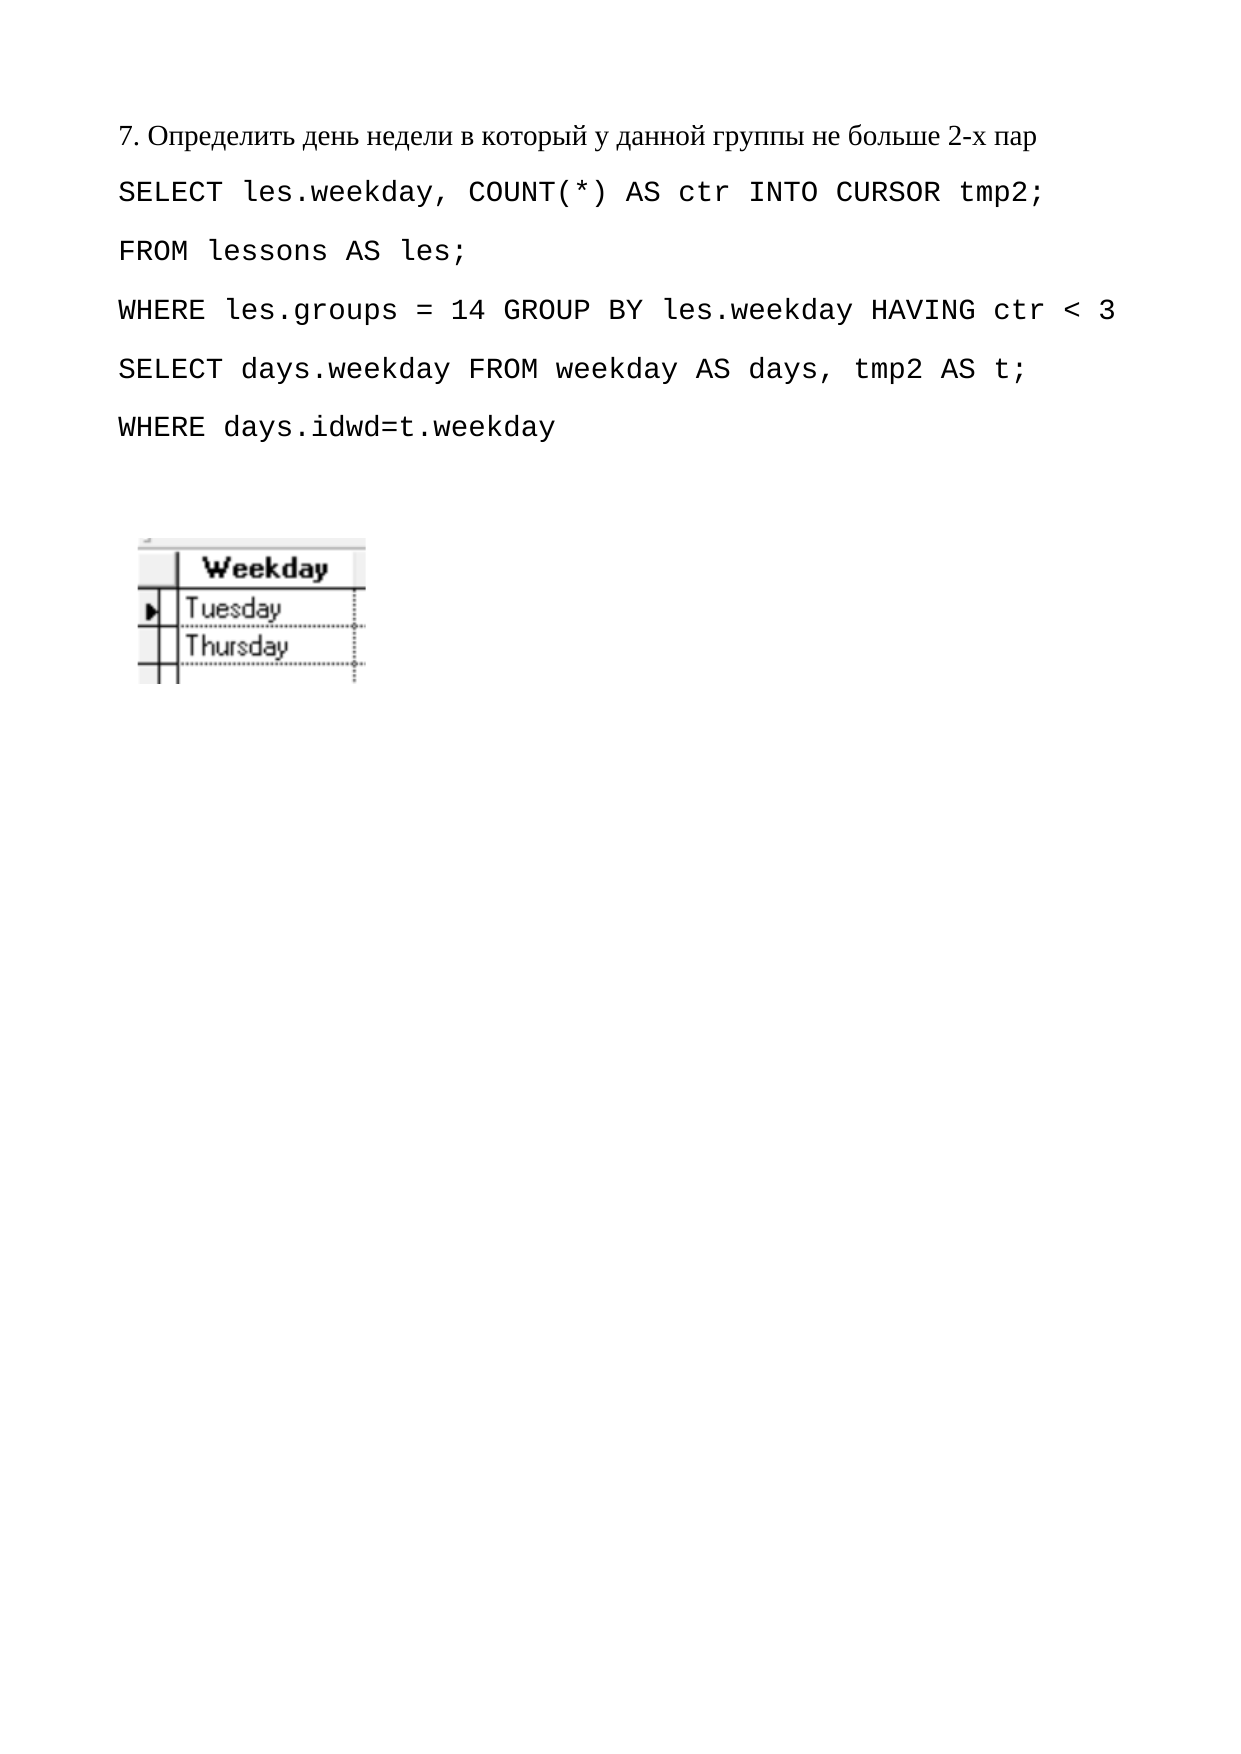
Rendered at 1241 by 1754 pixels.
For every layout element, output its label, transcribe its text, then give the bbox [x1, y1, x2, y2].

text FROM lessons AS les; [118, 236, 1122, 269]
text 7. Определить день недели в который у данной группы не больше 2-х пар [118, 118, 1122, 152]
text SELECT les.weekday, COUNT(*) AS ctr INTO CURSOR tmp2; [118, 177, 1122, 211]
text SELECT days.weekday FROM weekday AS days, tmp2 AS t; [118, 354, 1122, 387]
text WHERE days.idwd=t.weekday [118, 412, 1122, 446]
text WHERE les.groups = 14 GROUP BY les.weekday HAVING ctr < 3 [118, 295, 1122, 328]
picture [137, 538, 366, 684]
